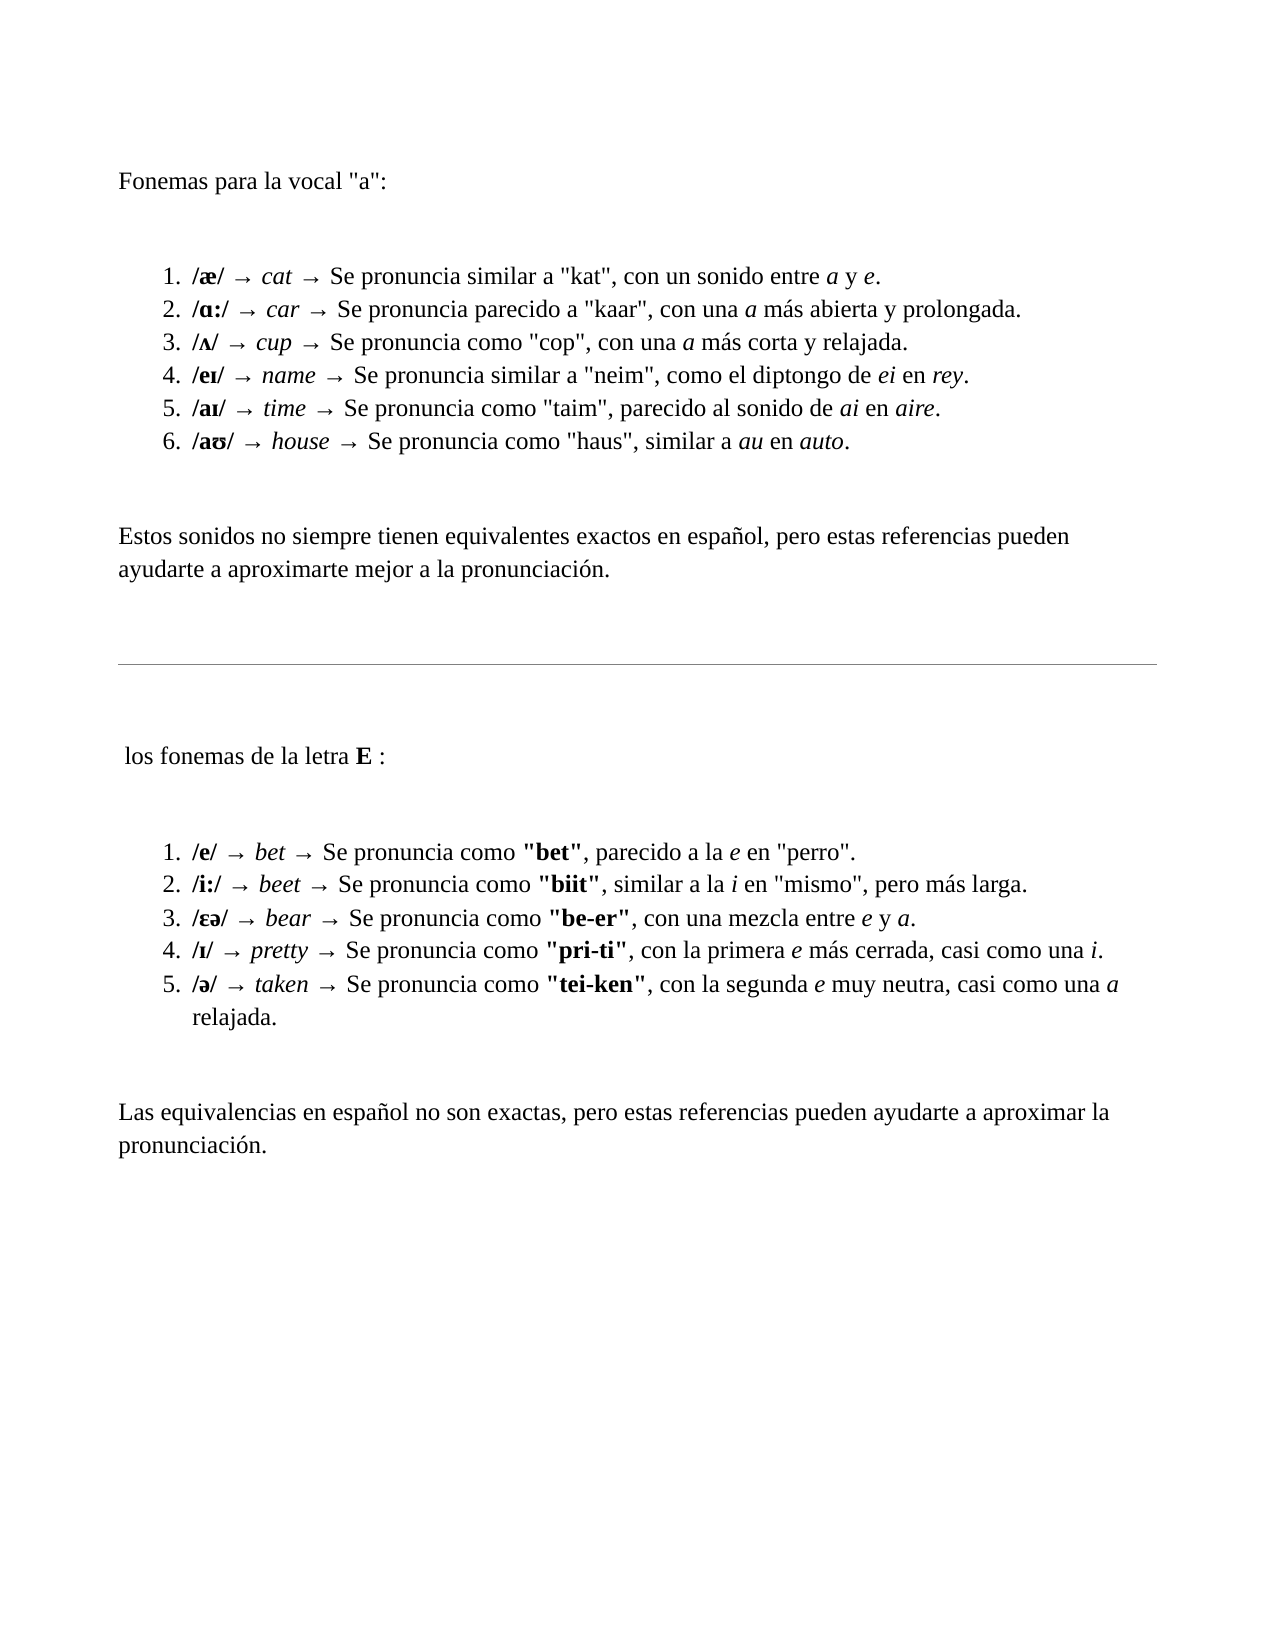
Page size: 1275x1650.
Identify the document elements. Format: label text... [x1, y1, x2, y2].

list /eɪ/ → name → Se pronuncia similar a "neim", como el diptongo de ei en rey. [162, 360, 1157, 389]
list /ə/ → taken → Se pronuncia como "tei-ken", con la segunda e muy neutra, casi como una a relajada. [162, 969, 1157, 1030]
list /ɛə/ → bear → Se pronuncia como "be-er", con una mezcla entre e y a. [162, 903, 1157, 931]
text los fonemas de la letra E : [118, 741, 1157, 770]
list /ɪ/ → pretty → Se pronuncia como "pri-ti", con la primera e más cerrada, casi como una i. [162, 936, 1157, 964]
list /aɪ/ → time → Se pronuncia como "taim", parecido al sonido de ai en aire. [162, 393, 1157, 422]
list /ɑ:/ → car → Se pronuncia parecido a "kaar", con una a más abierta y prolongada. [162, 294, 1157, 323]
list /ʌ/ → cup → Se pronuncia como "cop", con una a más corta y relajada. [162, 327, 1157, 356]
list /æ/ → cat → Se pronuncia similar a "kat", con un sonido entre a y e. [162, 261, 1157, 290]
text Estos sonidos no siempre tienen equivalentes exactos en español, pero estas referencias pueden ayudarte a aproximarte mejor a la pronunciación. [118, 521, 1157, 583]
text Fonemas para la vocal "a": [118, 166, 1157, 194]
list /e/ → bet → Se pronuncia como "bet", parecido a la e en "perro". [162, 837, 1157, 865]
text Las equivalencias en español no son exactas, pero estas referencias pueden ayudarte a aproximar la pronunciación. [118, 1097, 1157, 1159]
list /aʊ/ → house → Se pronuncia como "haus", similar a au en auto. [162, 426, 1157, 455]
list /i:/ → beet → Se pronuncia como "biit", similar a la i en "mismo", pero más larga. [162, 869, 1157, 898]
